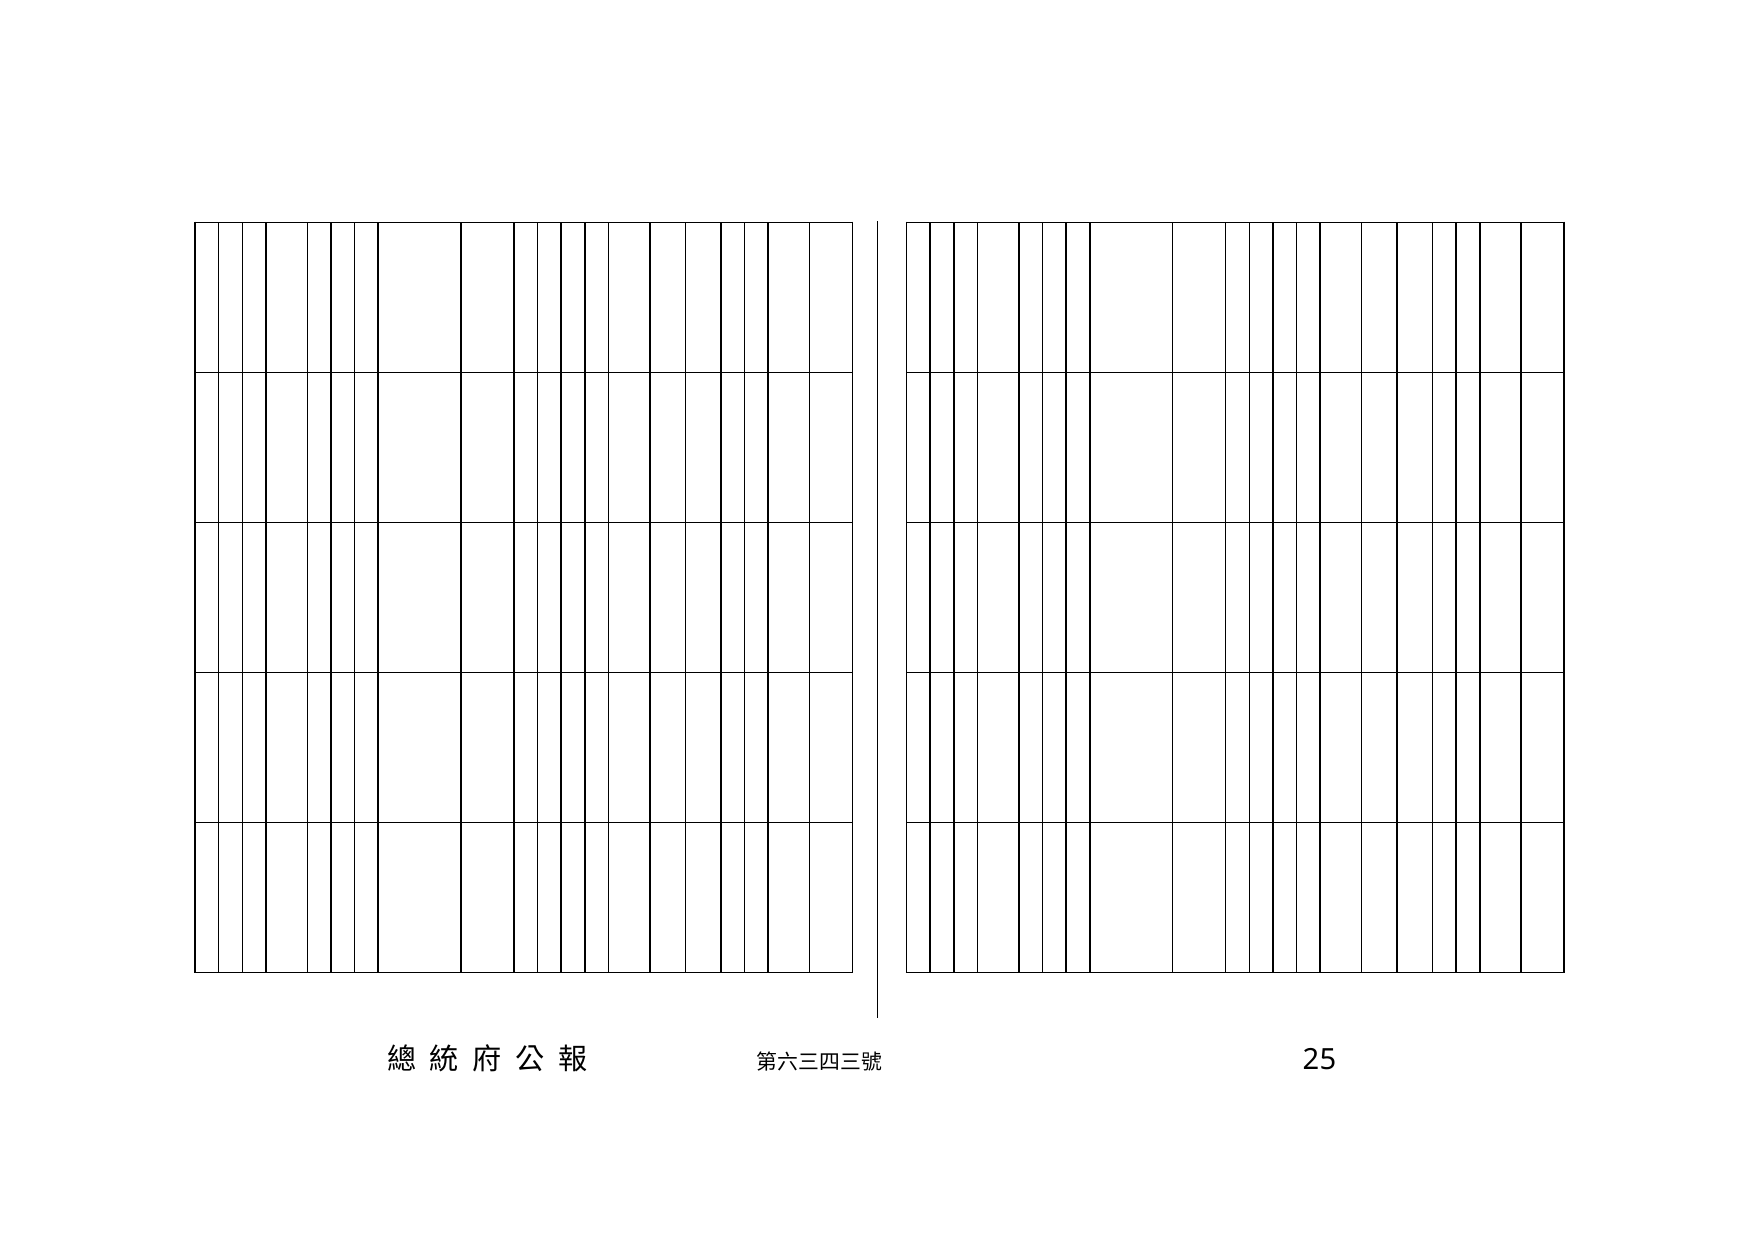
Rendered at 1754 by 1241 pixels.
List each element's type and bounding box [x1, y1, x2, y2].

table_cell [219, 373, 242, 522]
table_cell [538, 373, 560, 522]
table_cell [562, 223, 584, 372]
table_cell [219, 523, 242, 672]
table_cell [745, 673, 767, 822]
table_cell [1321, 823, 1361, 972]
table_cell [538, 223, 560, 372]
table_cell [955, 673, 977, 822]
table_cell [1457, 373, 1479, 522]
table_cell [538, 523, 560, 672]
table_cell [1043, 223, 1065, 372]
table_cell [1433, 673, 1455, 822]
table_cell [609, 523, 649, 672]
table_cell [651, 823, 685, 972]
table_cell [1321, 223, 1361, 372]
table_cell [907, 223, 929, 372]
table_cell [1250, 373, 1272, 522]
table_cell [722, 373, 744, 522]
table_cell [332, 673, 354, 822]
table_cell [1433, 823, 1455, 972]
table_cell [931, 673, 953, 822]
table_cell [243, 673, 265, 822]
table_cell [1043, 523, 1065, 672]
table_cell [562, 373, 584, 522]
table_cell [1091, 523, 1172, 672]
table_cell [1067, 823, 1089, 972]
table_cell [196, 823, 218, 972]
table_cell [1522, 373, 1563, 522]
table_cell [586, 373, 608, 522]
table_cell [1321, 523, 1361, 672]
table_cell [267, 673, 307, 822]
table_cell [462, 373, 513, 522]
table_cell [907, 523, 929, 672]
table_cell [1398, 373, 1432, 522]
table_cell [586, 223, 608, 372]
table_cell [1020, 523, 1042, 672]
table_cell [462, 823, 513, 972]
table_cell [586, 673, 608, 822]
table_cell [308, 223, 330, 372]
table_cell [1362, 823, 1396, 972]
table_cell [1522, 673, 1563, 822]
table_cell [609, 673, 649, 822]
table_cell [1362, 673, 1396, 822]
table_cell [907, 673, 929, 822]
table_cell [745, 823, 767, 972]
table_cell [379, 823, 460, 972]
table_cell [955, 523, 977, 672]
table_cell [1362, 523, 1396, 672]
table_cell [1020, 673, 1042, 822]
table_cell [1297, 373, 1319, 522]
table_cell [355, 373, 377, 522]
table_cell [1091, 673, 1172, 822]
table_cell [1433, 223, 1455, 372]
table_cell [586, 523, 608, 672]
table_cell [538, 673, 560, 822]
table_cell [609, 223, 649, 372]
table_cell [462, 523, 513, 672]
table_cell [196, 373, 218, 522]
table_cell [1226, 823, 1249, 972]
table_cell [686, 823, 720, 972]
table_cell [1173, 673, 1225, 822]
table_cell [931, 823, 953, 972]
table_cell [978, 673, 1018, 822]
table_cell [355, 673, 377, 822]
table_cell [686, 223, 720, 372]
table_cell [355, 223, 377, 372]
table_cell [1274, 523, 1296, 672]
table_cell [332, 223, 354, 372]
table_cell [1173, 823, 1225, 972]
table_cell [1362, 373, 1396, 522]
table_cell [219, 673, 242, 822]
table_cell [722, 223, 744, 372]
table_cell [1020, 373, 1042, 522]
table_cell [1522, 523, 1563, 672]
table_cell [1481, 673, 1520, 822]
table_cell [1522, 223, 1563, 372]
table_cell [308, 523, 330, 672]
table_cell [1457, 223, 1479, 372]
table_cell [907, 373, 929, 522]
table_cell [1362, 223, 1396, 372]
table_cell [1297, 523, 1319, 672]
table_cell [769, 823, 809, 972]
table_cell [769, 223, 809, 372]
table_cell [1067, 523, 1089, 672]
table_cell [515, 823, 537, 972]
table_cell [609, 373, 649, 522]
table_cell [196, 523, 218, 672]
table_cell [1433, 373, 1455, 522]
table_cell [1433, 523, 1455, 672]
table_cell [810, 823, 852, 972]
table_cell [515, 223, 537, 372]
table_cell [267, 373, 307, 522]
table_cell [308, 673, 330, 822]
table_cell [308, 373, 330, 522]
table_cell [651, 223, 685, 372]
table_cell [379, 673, 460, 822]
table_cell [462, 223, 513, 372]
table_cell [1274, 823, 1296, 972]
table_cell [722, 523, 744, 672]
table_cell [1274, 673, 1296, 822]
table_cell [745, 523, 767, 672]
table_cell [243, 373, 265, 522]
table_cell [1398, 673, 1432, 822]
table_cell [1091, 823, 1172, 972]
table_cell [196, 223, 218, 372]
table_cell [931, 223, 953, 372]
table_cell [1067, 373, 1089, 522]
table_cell [332, 373, 354, 522]
table_cell [1274, 223, 1296, 372]
table_cell [1522, 823, 1563, 972]
table_cell [651, 373, 685, 522]
table_cell [1297, 673, 1319, 822]
table_cell [769, 673, 809, 822]
table_cell [810, 373, 852, 522]
table_cell [1067, 223, 1089, 372]
table_cell [562, 673, 584, 822]
table_cell [686, 523, 720, 672]
table_cell [931, 523, 953, 672]
table_cell [745, 373, 767, 522]
table_cell [1043, 673, 1065, 822]
table_cell [379, 523, 460, 672]
table_cell [810, 223, 852, 372]
table_cell [722, 673, 744, 822]
table_cell [1398, 823, 1432, 972]
table_cell [978, 523, 1018, 672]
table_cell [1481, 823, 1520, 972]
table_cell [955, 223, 977, 372]
table_cell [379, 373, 460, 522]
table_cell [1173, 373, 1225, 522]
table_cell [1226, 673, 1249, 822]
table_cell [1321, 373, 1361, 522]
table_cell [1020, 823, 1042, 972]
table_cell [907, 823, 929, 972]
table_cell [243, 823, 265, 972]
table_cell [1226, 373, 1249, 522]
table_cell [308, 823, 330, 972]
table_cell [1226, 223, 1249, 372]
table_cell [1173, 223, 1225, 372]
table_cell [379, 223, 460, 372]
table_cell [1250, 673, 1272, 822]
table_cell [1274, 373, 1296, 522]
table_cell [355, 823, 377, 972]
table_cell [1250, 523, 1272, 672]
table_cell [651, 523, 685, 672]
table_cell [1043, 823, 1065, 972]
table_cell [722, 823, 744, 972]
table_cell [243, 223, 265, 372]
table_cell [955, 373, 977, 522]
table_cell [196, 673, 218, 822]
table_cell [515, 673, 537, 822]
table_cell [538, 823, 560, 972]
table_cell [1020, 223, 1042, 372]
table_cell [1250, 823, 1272, 972]
table_cell [462, 673, 513, 822]
table_cell [1043, 373, 1065, 522]
table_cell [1457, 823, 1479, 972]
table_cell [810, 673, 852, 822]
table_cell [267, 823, 307, 972]
table_cell [1321, 673, 1361, 822]
table_cell [1481, 373, 1520, 522]
table_cell [1250, 223, 1272, 372]
table_cell [515, 523, 537, 672]
table_cell [686, 373, 720, 522]
table_cell [609, 823, 649, 972]
table_cell [219, 223, 242, 372]
table_cell [332, 823, 354, 972]
table_cell [267, 223, 307, 372]
table_cell [515, 373, 537, 522]
table_cell [243, 523, 265, 672]
table_cell [1481, 223, 1520, 372]
table_cell [355, 523, 377, 672]
table_cell [586, 823, 608, 972]
table_cell [810, 523, 852, 672]
table_cell [651, 673, 685, 822]
table_cell [931, 373, 953, 522]
table_cell [562, 523, 584, 672]
table_cell [562, 823, 584, 972]
table_cell [1091, 373, 1172, 522]
table_cell [267, 523, 307, 672]
table_cell [978, 823, 1018, 972]
table_cell [1457, 523, 1479, 672]
table_cell [219, 823, 242, 972]
table_cell [955, 823, 977, 972]
table_cell [1067, 673, 1089, 822]
table_cell [745, 223, 767, 372]
table_cell [1398, 523, 1432, 672]
table_cell [1173, 523, 1225, 672]
table_cell [1297, 823, 1319, 972]
table_cell [978, 223, 1018, 372]
table_cell [1226, 523, 1249, 672]
table_cell [1398, 223, 1432, 372]
table_cell [1091, 223, 1172, 372]
table_cell [332, 523, 354, 672]
table_cell [686, 673, 720, 822]
table_cell [769, 523, 809, 672]
table_cell [1481, 523, 1520, 672]
table_cell [1457, 673, 1479, 822]
table_cell [1297, 223, 1319, 372]
table_cell [769, 373, 809, 522]
table_cell [978, 373, 1018, 522]
